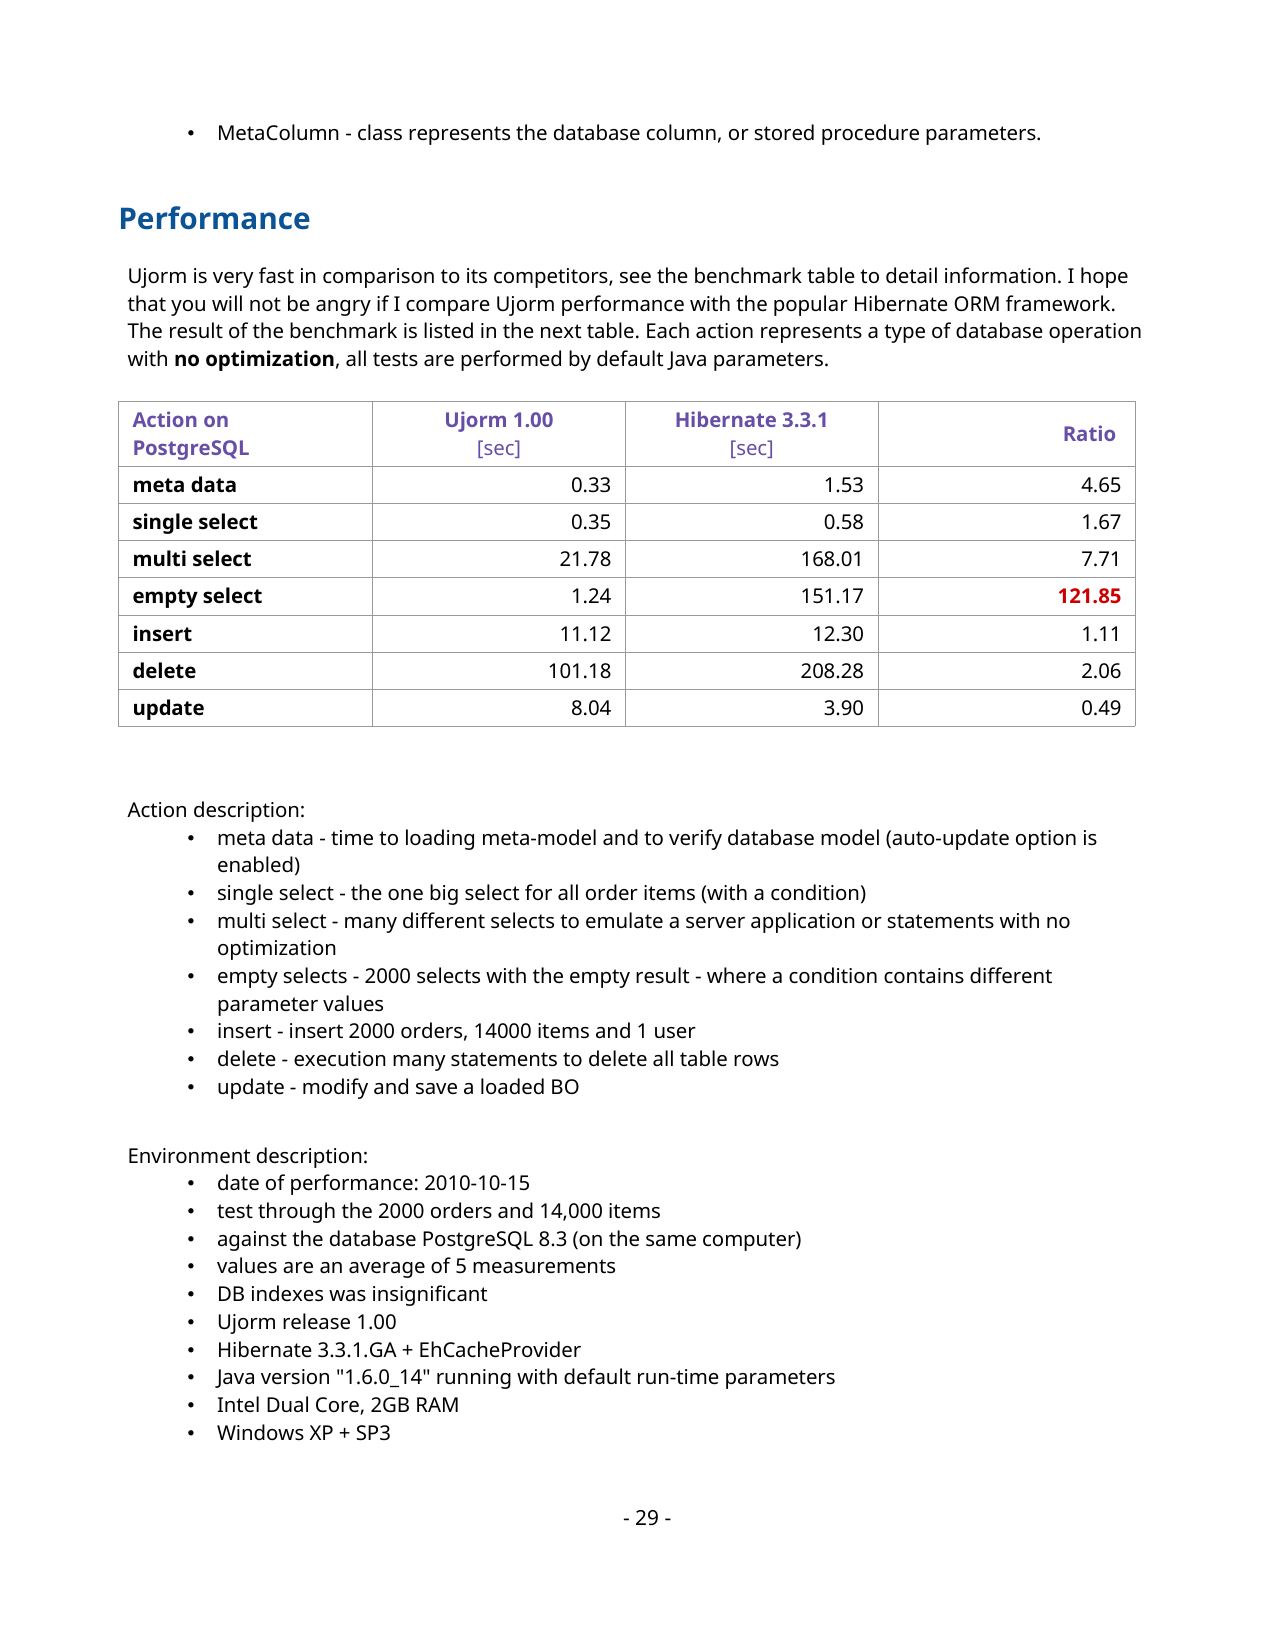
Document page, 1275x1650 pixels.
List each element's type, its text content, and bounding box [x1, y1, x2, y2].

subtitle Java version "1.6.0_14" running with default run-time parameters [187, 1363, 1147, 1391]
table_cell 168.01 [626, 541, 878, 577]
table_header Hibernate 3.3.1 [sec] [626, 402, 878, 466]
table_cell 121.85 [879, 578, 1135, 614]
subtitle update - modify and save a loaded BO [187, 1073, 1147, 1100]
table_cell delete [119, 653, 372, 689]
table_cell 0.49 [879, 690, 1135, 726]
table_cell meta data [119, 467, 372, 503]
subtitle test through the 2000 orders and 14,000 items [187, 1197, 1147, 1224]
table_cell multi select [119, 541, 372, 577]
table_header Action on PostgreSQL [119, 402, 372, 466]
table_cell 8.04 [373, 690, 625, 726]
table_cell 1.11 [879, 616, 1135, 652]
table_cell 2.06 [879, 653, 1135, 689]
subtitle Windows XP + SP3 [187, 1418, 1147, 1446]
table_cell 1.24 [373, 578, 625, 614]
subtitle Ujorm is very fast in comparison to its competitors, see the benchmark table to detail information. I hope that you will not be angry if I compare Ujorm performance with the popular Hibernate ORM framework. The result of the benchmark is listed in the next table. Each action represents a type of database operation with no optimization, all tests are performed by default Java parameters. [127, 262, 1147, 372]
table_cell 1.67 [879, 504, 1135, 540]
table_cell 11.12 [373, 616, 625, 652]
table_cell single select [119, 504, 372, 540]
subtitle Performance [118, 198, 1157, 238]
subtitle Action description: [127, 796, 1147, 823]
table_cell 0.33 [373, 467, 625, 503]
table_cell 7.71 [879, 541, 1135, 577]
table_cell 3.90 [626, 690, 878, 726]
table_cell 101.18 [373, 653, 625, 689]
subtitle MetaColumn - class represents the database column, or stored procedure parameters. [187, 118, 1147, 146]
subtitle delete - execution many statements to delete all table rows [187, 1045, 1147, 1073]
table_cell 151.17 [626, 578, 878, 614]
table_cell 0.35 [373, 504, 625, 540]
subtitle against the database PostgreSQL 8.3 (on the same computer) [187, 1224, 1147, 1252]
table_cell 21.78 [373, 541, 625, 577]
subtitle DB indexes was insignificant [187, 1280, 1147, 1307]
subtitle empty selects - 2000 selects with the empty result - where a condition contains different parameter values [187, 962, 1147, 1017]
subtitle Ujorm release 1.00 [187, 1307, 1147, 1335]
table_cell 4.65 [879, 467, 1135, 503]
table_cell 1.53 [626, 467, 878, 503]
table_cell 12.30 [626, 616, 878, 652]
subtitle meta data - time to loading meta-model and to verify database model (auto-update option is enabled) [187, 823, 1147, 879]
table_header Ujorm 1.00 [sec] [373, 402, 625, 466]
subtitle single select - the one big select for all order items (with a condition) [187, 879, 1147, 906]
subtitle multi select - many different selects to emulate a server application or statements with no optimization [187, 906, 1147, 962]
table_cell 208.28 [626, 653, 878, 689]
subtitle date of performance: 2010-10-15 [187, 1169, 1147, 1197]
subtitle insert - insert 2000 orders, 14000 items and 1 user [187, 1017, 1147, 1045]
subtitle values are an average of 5 measurements [187, 1252, 1147, 1280]
subtitle Environment description: [127, 1141, 1147, 1169]
table_cell insert [119, 616, 372, 652]
table_cell 0.58 [626, 504, 878, 540]
subtitle Intel Dual Core, 2GB RAM [187, 1391, 1147, 1418]
table_cell empty select [119, 578, 372, 614]
table_cell update [119, 690, 372, 726]
subtitle Hibernate 3.3.1.GA + EhCacheProvider [187, 1335, 1147, 1363]
table_header Ratio [879, 402, 1135, 466]
